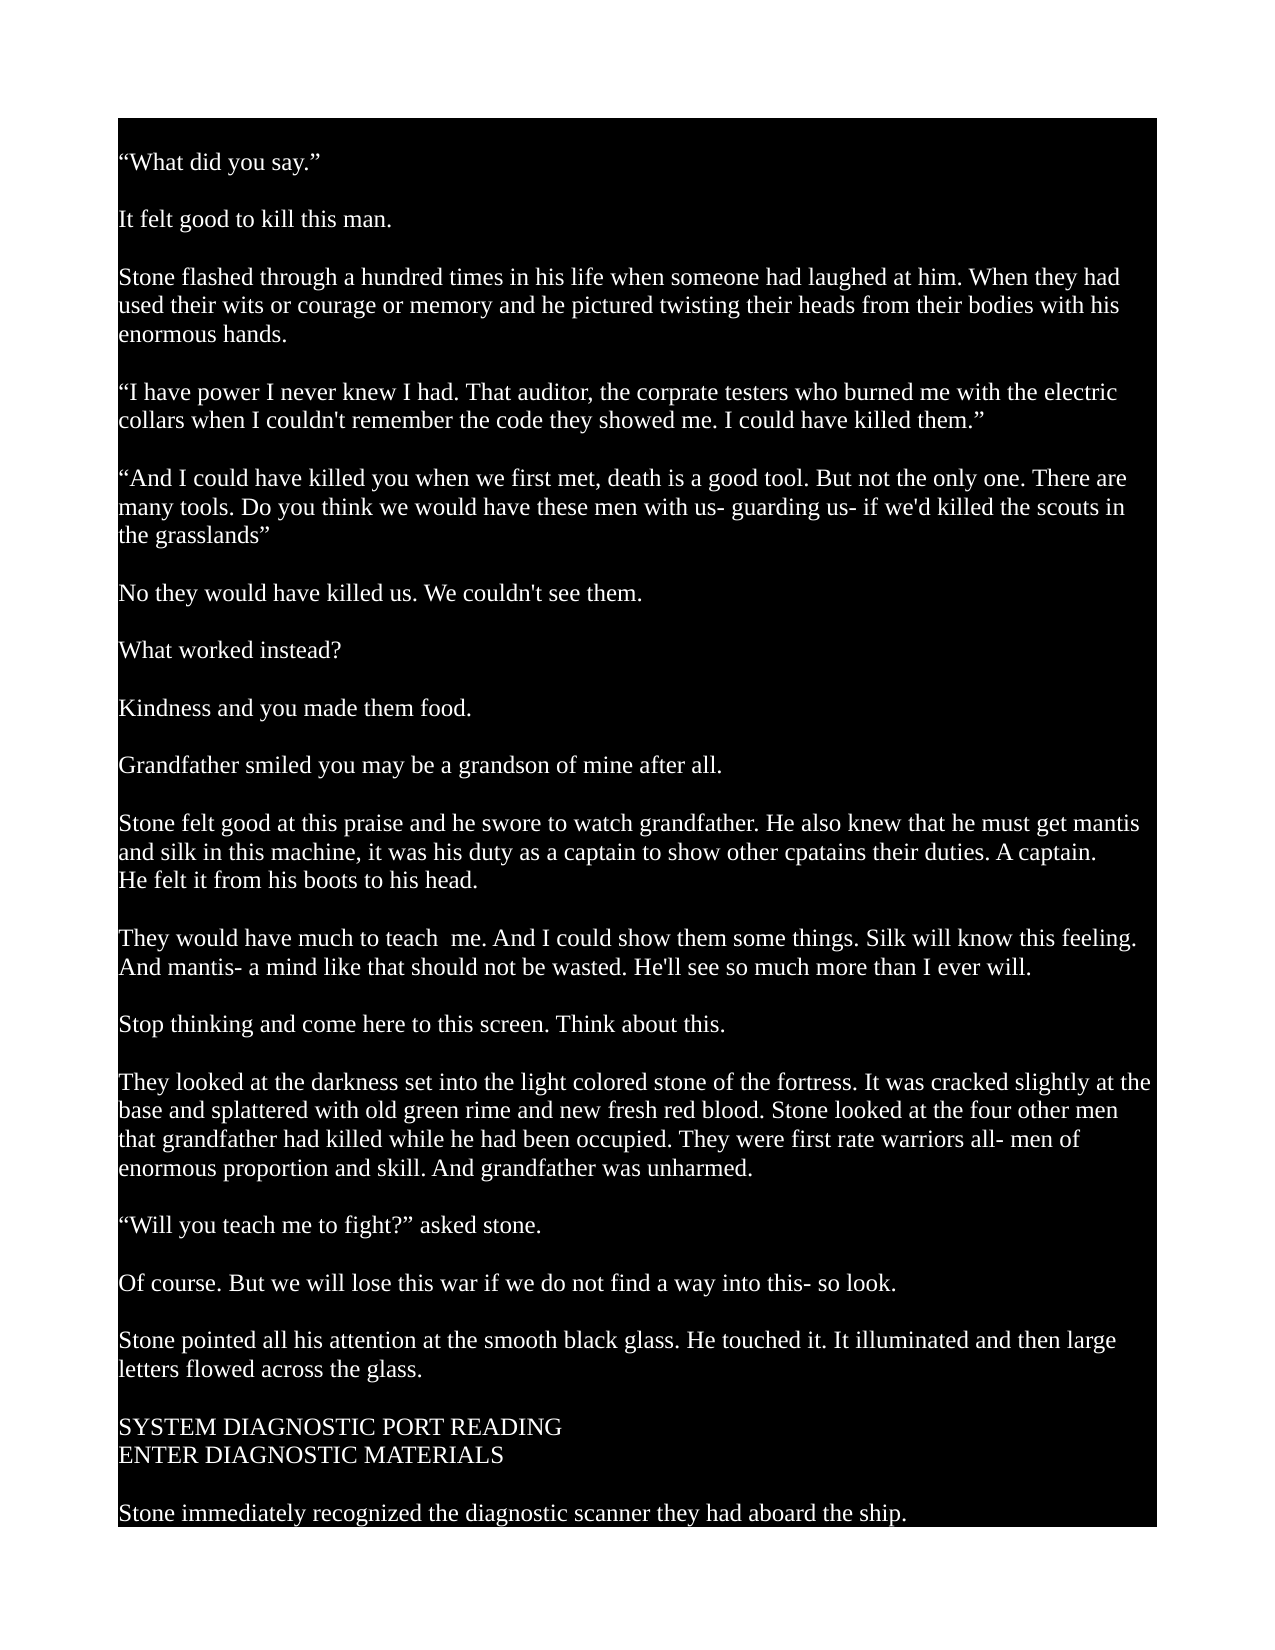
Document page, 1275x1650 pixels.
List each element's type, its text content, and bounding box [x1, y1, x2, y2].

text Stone pointed all his attention at the smooth black glass. He touched it. It illuminated and then large letters flowed across the glass. SYSTEM DIAGNOSTIC PORT READING ENTER DIAGNOSTIC MATERIALS Stone immediately recognized the diagnostic scanner they had aboard the ship. [118, 1326, 1157, 1527]
text He felt it from his boots to his head. [118, 866, 1157, 894]
text Stone flashed through a hundred times in his life when someone had laughed at him. When they had used their wits or courage or memory and he pictured twisting their heads from their bodies with his enormous hands. [118, 262, 1157, 348]
text “I have power I never knew I had. That auditor, the corprate testers who burned me with the electric collars when I couldn't remember the code they showed me. I could have killed them.” [118, 377, 1157, 434]
text They would have much to teach me. And I could show them some things. Silk will know this feeling. And mantis- a mind like that should not be wasted. He'll see so much more than I ever will. [118, 923, 1157, 981]
text What worked instead? Kindness and you made them food. [118, 607, 1157, 722]
text Stop thinking and come here to this screen. Think about this. They looked at the darkness set into the light colored stone of the fortress. It was cracked slightly at the base and splattered with old green rime and new fresh red blood. Stone looked at the four other men that grandfather had killed while he had been occupied. They were first rate warriors all- men of enormous proportion and skill. And grandfather was unharmed. “Will you teach me to fight?” asked stone. Of course. But we will lose this war if we do not find a way into this- so look. [118, 1009, 1157, 1297]
text “And I could have killed you when we first met, death is a good tool. But not the only one. There are many tools. Do you think we would have these men with us- guarding us- if we'd killed the scouts in the grasslands” No they would have killed us. We couldn't see them. [118, 434, 1157, 607]
text It felt good to kill this man. [118, 204, 1157, 233]
text Grandfather smiled you may be a grandson of mine after all. Stone felt good at this praise and he swore to watch grandfather. He also knew that he must get mantis and silk in this machine, it was his duty as a captain to show other cpatains their duties. A captain. [118, 751, 1157, 866]
text “What did you say.” [118, 118, 1157, 204]
